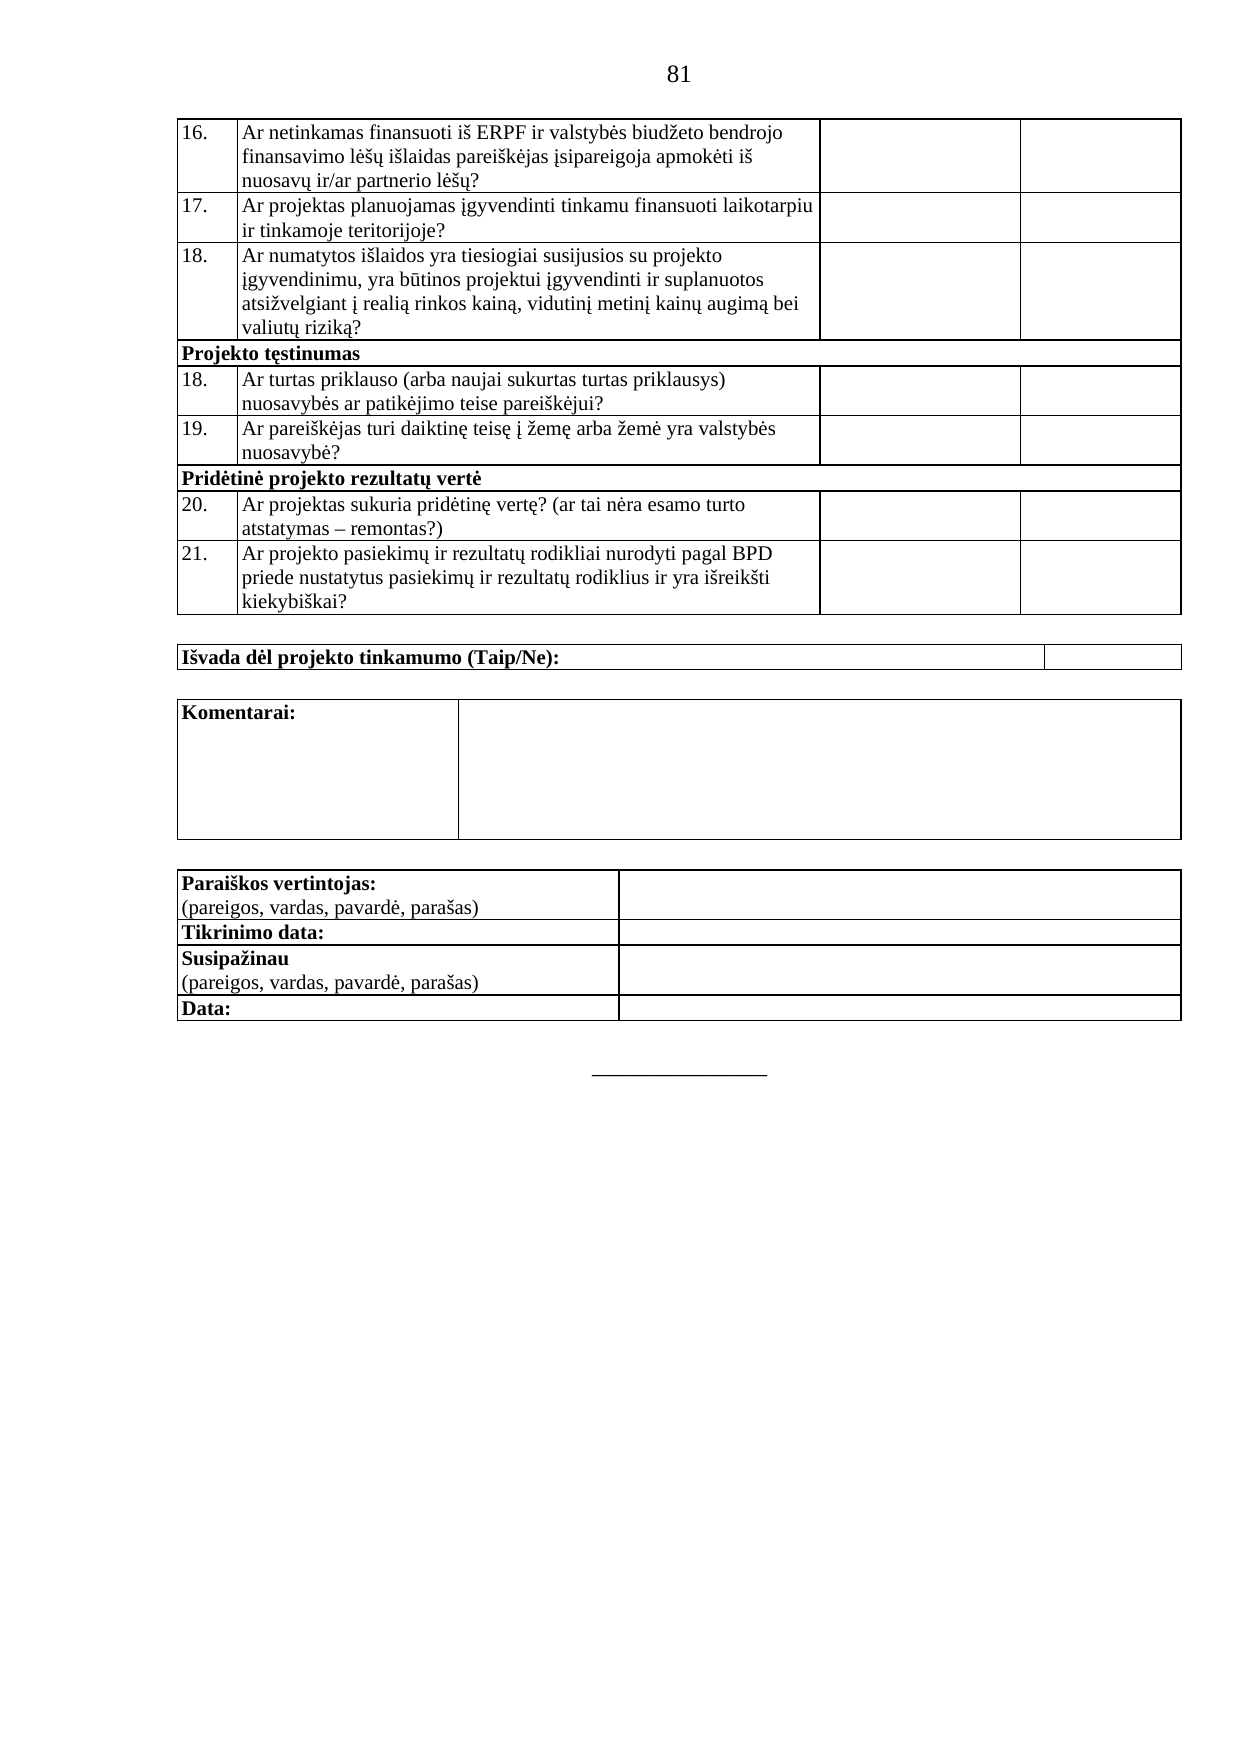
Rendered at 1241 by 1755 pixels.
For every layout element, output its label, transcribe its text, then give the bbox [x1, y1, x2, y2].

table_header [459, 700, 1180, 839]
table_cell 18. [178, 243, 237, 339]
table_cell [1021, 541, 1180, 613]
table_cell [821, 243, 1020, 339]
table_cell [821, 120, 1020, 192]
table_cell 17. [178, 193, 237, 242]
table_cell 16. [178, 120, 237, 192]
table_cell [1021, 243, 1180, 339]
text ______________ [177, 1050, 1181, 1079]
table_header [1177, 645, 1181, 669]
table_header [620, 871, 1180, 919]
table_cell [1021, 120, 1180, 192]
table_cell 19. [178, 416, 237, 464]
table_cell [821, 416, 1020, 464]
table_cell [821, 193, 1020, 242]
table_cell [1021, 193, 1180, 242]
table_cell [821, 541, 1020, 613]
table_cell [620, 946, 1180, 994]
table_cell [1021, 367, 1180, 415]
table_cell [821, 367, 1020, 415]
table_cell 20. [178, 492, 237, 540]
table_header Komentarai: [178, 700, 458, 839]
table_cell [821, 492, 1020, 540]
table_cell [1021, 492, 1180, 540]
table_cell 18. [178, 367, 237, 415]
table_cell 21. [178, 541, 237, 613]
table_cell [1021, 416, 1180, 464]
